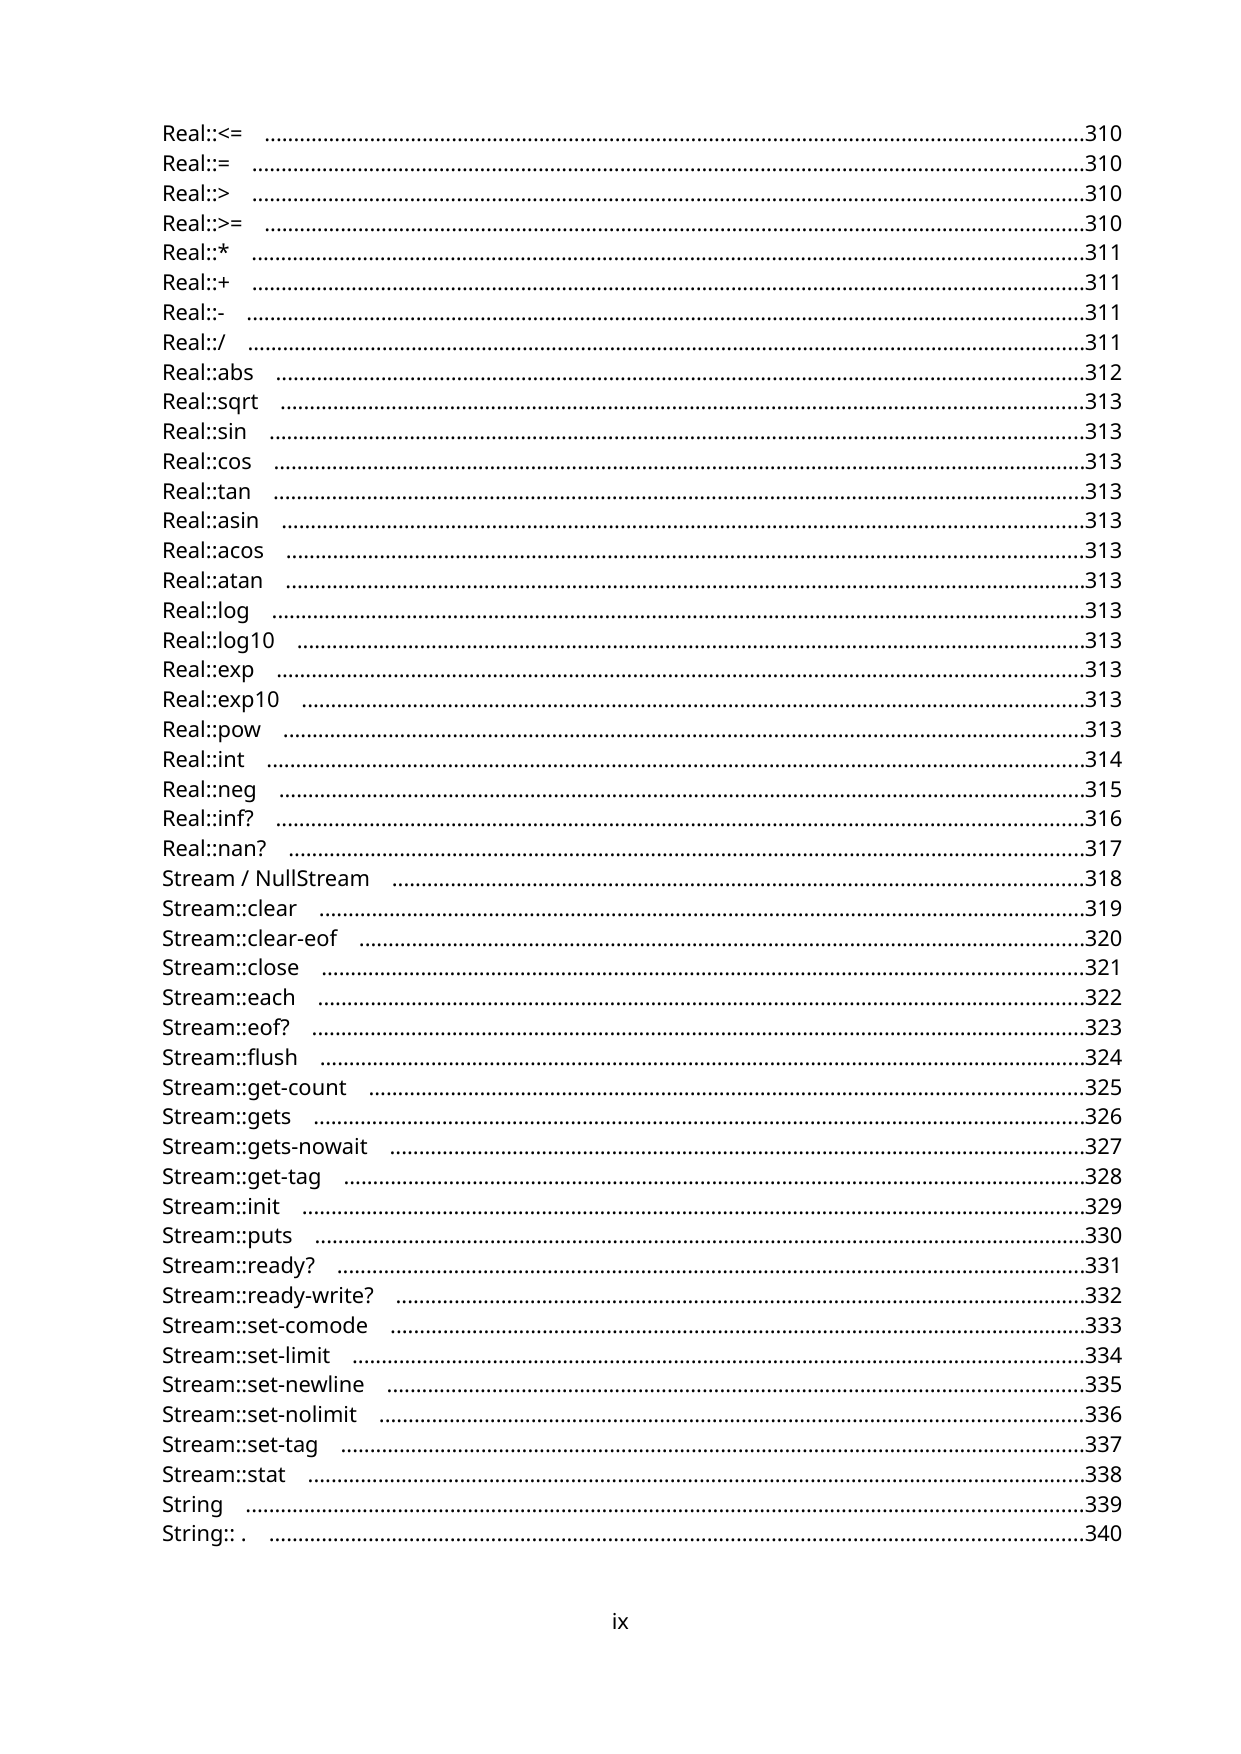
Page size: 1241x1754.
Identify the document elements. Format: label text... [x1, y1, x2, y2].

text Real::log10 313 [162, 624, 1122, 654]
text Stream::init 329 [162, 1191, 1122, 1220]
text Real::sin 313 [162, 416, 1122, 446]
text Stream::get-count 325 [162, 1071, 1122, 1101]
text Stream::clear-eof 320 [162, 922, 1122, 952]
text Real::log 313 [162, 595, 1122, 624]
text Stream::each 322 [162, 982, 1122, 1012]
text Real::atan 313 [162, 565, 1122, 595]
text Stream::puts 330 [162, 1220, 1122, 1250]
text Stream::stat 338 [162, 1459, 1122, 1488]
text Stream::eof? 323 [162, 1012, 1122, 1042]
text Stream::set-comode 333 [162, 1310, 1122, 1339]
text Stream::set-tag 337 [162, 1429, 1122, 1459]
text Real::+ 311 [162, 267, 1122, 297]
text Stream::flush 324 [162, 1042, 1122, 1071]
text Real::inf? 316 [162, 803, 1122, 833]
text Stream::set-nolimit 336 [162, 1399, 1122, 1429]
text Real::neg 315 [162, 773, 1122, 803]
text Real::- 311 [162, 297, 1122, 327]
text String:: . 340 [162, 1518, 1122, 1548]
text Real::tan 313 [162, 476, 1122, 505]
text Real::abs 312 [162, 356, 1122, 386]
text Real::= 310 [162, 148, 1122, 178]
text Stream::get-tag 328 [162, 1161, 1122, 1191]
text Real::acos 313 [162, 535, 1122, 565]
text Stream / NullStream 318 [162, 863, 1122, 893]
text Stream::ready-write? 332 [162, 1280, 1122, 1310]
text Real::asin 313 [162, 505, 1122, 535]
text Stream::close 321 [162, 952, 1122, 982]
text Real::* 311 [162, 237, 1122, 267]
text Real::> 310 [162, 178, 1122, 207]
text Real::nan? 317 [162, 833, 1122, 863]
text Real::/ 311 [162, 327, 1122, 356]
text String 339 [162, 1488, 1122, 1518]
text Real::exp10 313 [162, 684, 1122, 714]
text Real::>= 310 [162, 207, 1122, 237]
text Stream::ready? 331 [162, 1250, 1122, 1280]
text Real::cos 313 [162, 446, 1122, 476]
text Real::<= 310 [162, 118, 1122, 148]
text Real::int 314 [162, 744, 1122, 773]
text Stream::set-newline 335 [162, 1369, 1122, 1399]
text Real::pow 313 [162, 714, 1122, 744]
text Stream::gets 326 [162, 1101, 1122, 1131]
text Real::exp 313 [162, 654, 1122, 684]
text Stream::clear 319 [162, 893, 1122, 922]
text Real::sqrt 313 [162, 386, 1122, 416]
text Stream::set-limit 334 [162, 1339, 1122, 1369]
text Stream::gets-nowait 327 [162, 1131, 1122, 1161]
